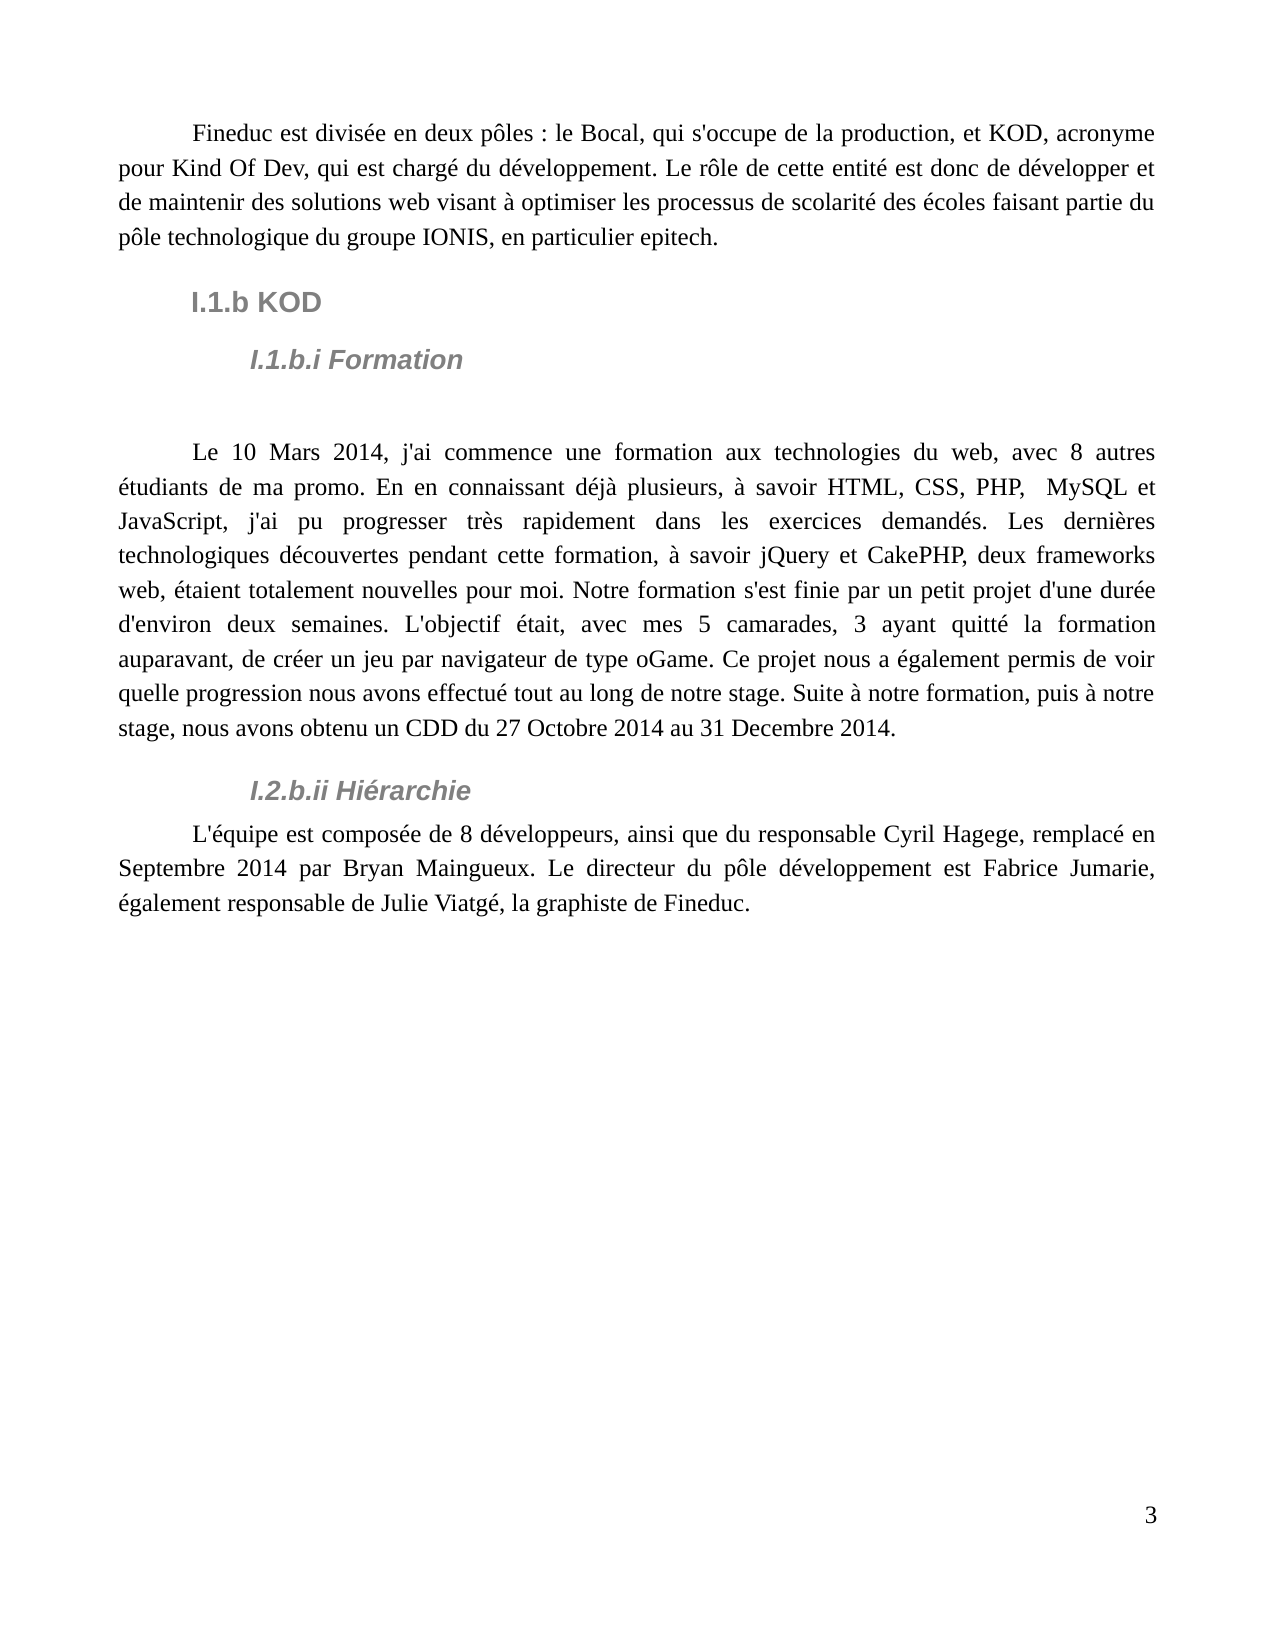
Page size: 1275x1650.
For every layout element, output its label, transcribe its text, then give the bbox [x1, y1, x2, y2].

text L'équipe est composée de 8 développeurs, ainsi que du responsable Cyril Hagege, remplacé en Septembre 2014 par Bryan Maingueux. Le directeur du pôle développement est Fabrice Jumarie, également responsable de Julie Viatgé, la graphiste de Fineduc. [118, 819, 1157, 917]
text Le 10 Mars 2014, j'ai commence une formation aux technologies du web, avec 8 autres étudiants de ma promo. En en connaissant déjà plusieurs, à savoir HTML, CSS, PHP, MySQL et JavaScript, j'ai pu progresser très rapidement dans les exercices demandés. Les dernières technologiques découvertes pendant cette formation, à savoir jQuery et CakePHP, deux frameworks web, étaient totalement nouvelles pour moi. Notre formation s'est finie par un petit projet d'une durée d'environ deux semaines. L'objectif était, avec mes 5 camarades, 3 ayant quitté la formation auparavant, de créer un jeu par navigateur de type oGame. Ce projet nous a également permis de voir quelle progression nous avons effectué tout au long de notre stage. Suite à notre formation, puis à notre stage, nous avons obtenu un CDD du 27 Octobre 2014 au 31 Decembre 2014. [118, 437, 1157, 742]
subtitle I.1.b.i Formation [250, 344, 1157, 376]
subtitle I.1.b KOD [191, 285, 1157, 319]
subtitle I.2.b.ii Hiérarchie [250, 774, 1157, 806]
text Fineduc est divisée en deux pôles : le Bocal, qui s'occupe de la production, et KOD, acronyme pour Kind Of Dev, qui est chargé du développement. Le rôle de cette entité est donc de développer et de maintenir des solutions web visant à optimiser les processus de scolarité des écoles faisant partie du pôle technologique du groupe IONIS, en particulier epitech. [118, 118, 1157, 250]
